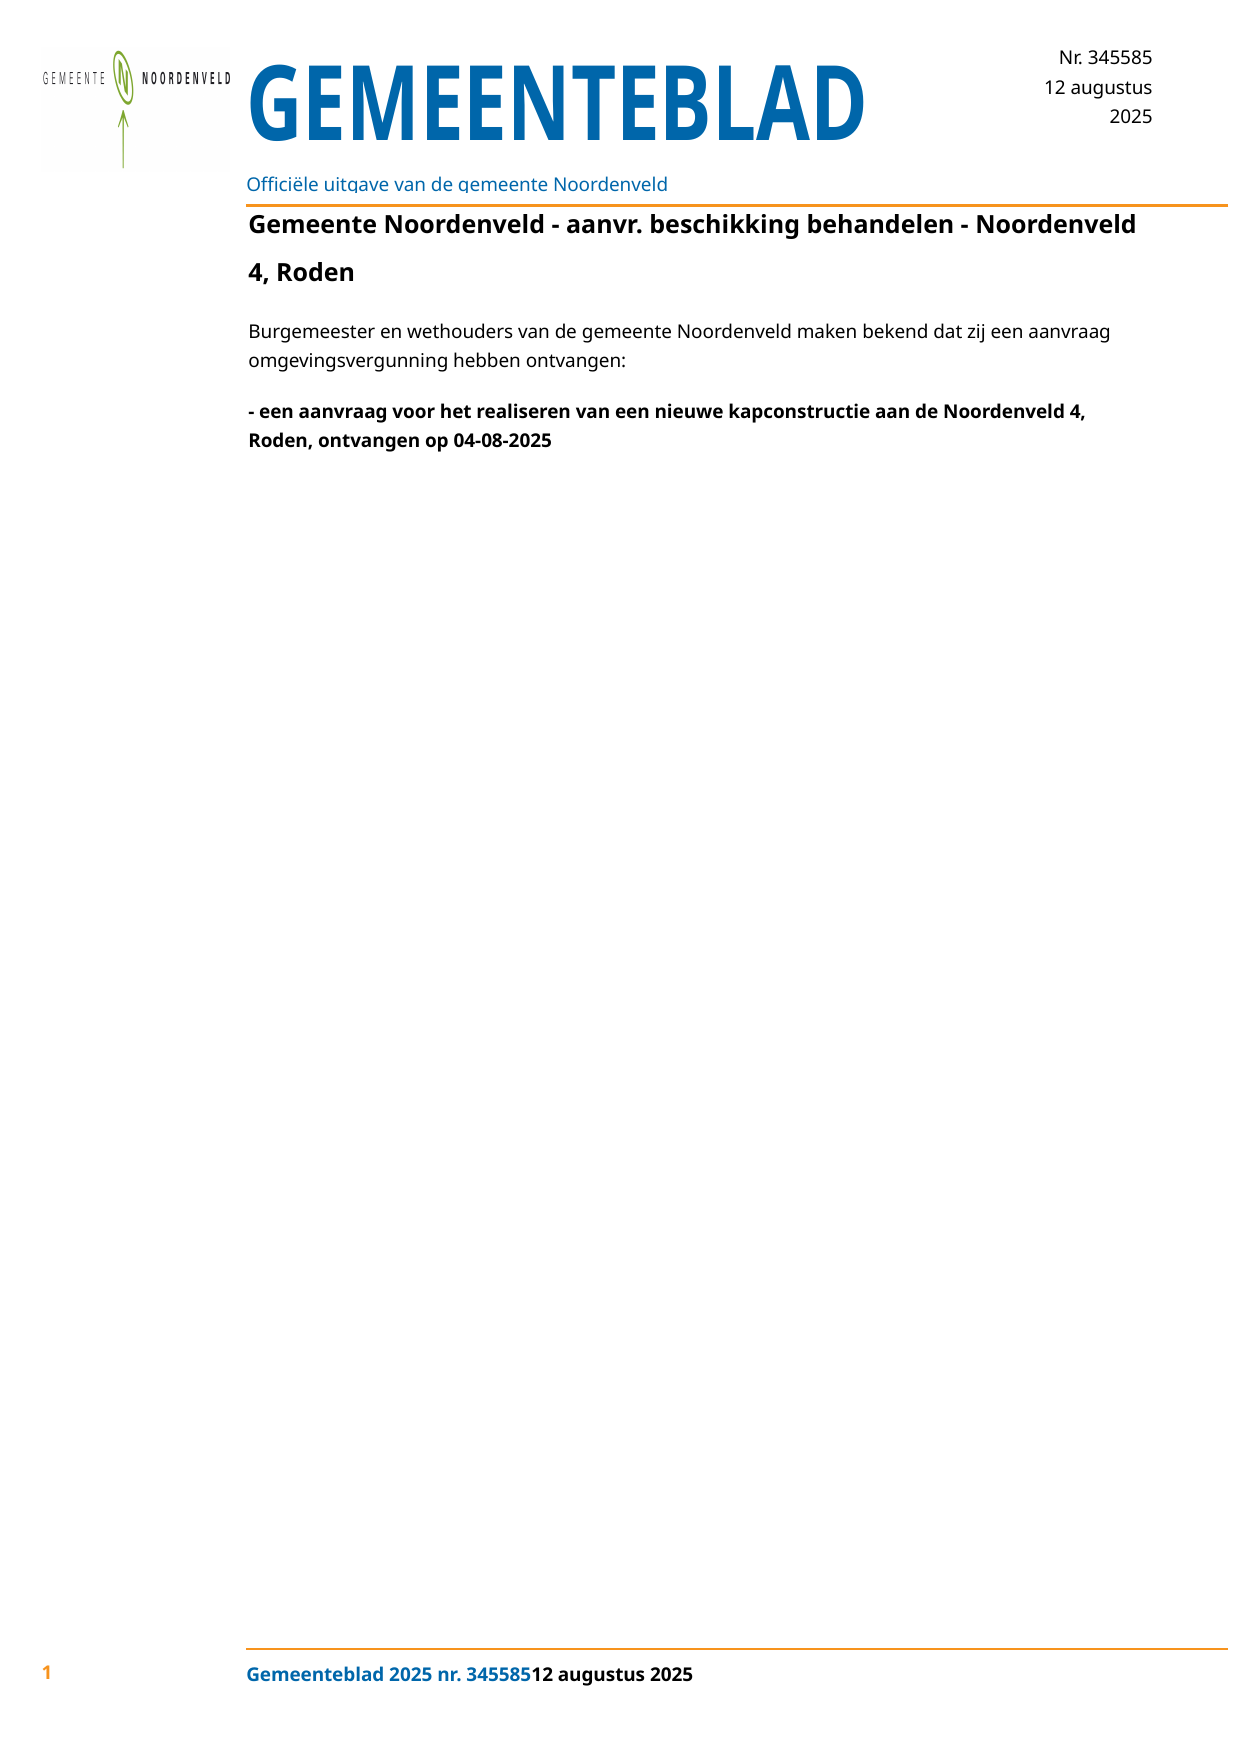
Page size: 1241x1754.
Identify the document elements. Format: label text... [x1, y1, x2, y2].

picture [41, 47, 231, 172]
text - een aanvraag voor het realiseren van een nieuwe kapconstructie aan de Noordenveld 4, Roden, ontvangen op 04-08-2025 [248, 398, 1152, 453]
text Gemeente Noordenveld - aanvr. beschikking behandelen - Noordenveld 4, Roden [248, 207, 1152, 288]
text Burgemeester en wethouders van de gemeente Noordenveld maken bekend dat zij een aanvraag omgevingsvergunning hebben ontvangen: [248, 318, 1152, 373]
